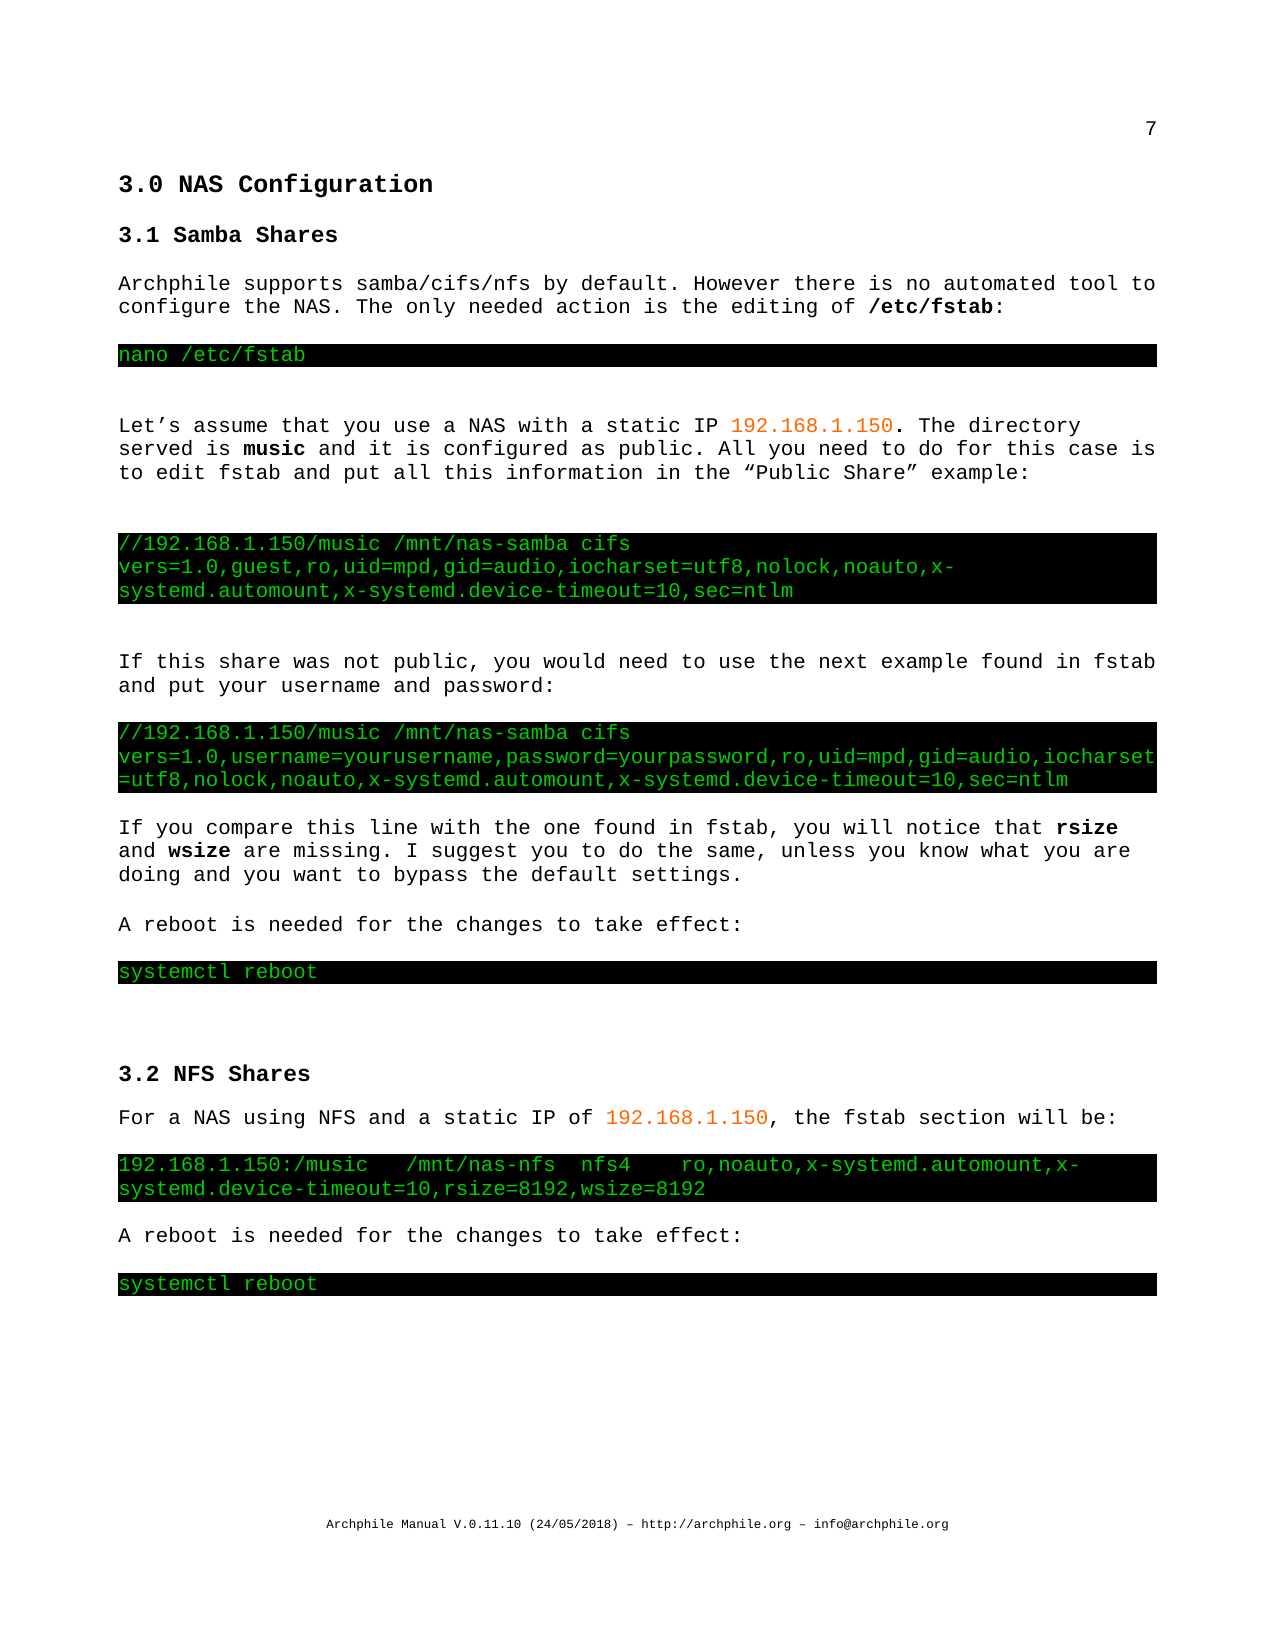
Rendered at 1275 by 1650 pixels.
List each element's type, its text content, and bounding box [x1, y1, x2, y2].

text Archphile supports samba/cifs/nfs by default. However there is no automated tool to configure the NAS. The only needed action is the editing of /etc/fstab: [118, 273, 1157, 320]
text If you compare this line with the one found in fstab, you will notice that rsize and wsize are missing. I suggest you to do the same, unless you know what you are doing and you want to bypass the default settings. [118, 817, 1157, 888]
text //192.168.1.150/music /mnt/nas-samba cifs vers=1.0,guest,ro,uid=mpd,gid=audio,iocharset=utf8,nolock,noauto,x-systemd.automount,x-systemd.device-timeout=10,sec=ntlm [118, 533, 1157, 604]
text 3.1 Samba Shares [118, 223, 1157, 249]
text A reboot is needed for the changes to take effect: [118, 1225, 1157, 1249]
text //192.168.1.150/music /mnt/nas-samba cifs vers=1.0,username=yourusername,password=yourpassword,ro,uid=mpd,gid=audio,iocharset=utf8,nolock,noauto,x-systemd.automount,x-systemd.device-timeout=10,sec=ntlm [118, 722, 1157, 793]
text nano /etc/fstab [118, 344, 1157, 367]
text 3.0 NAS Configuration [118, 171, 1157, 199]
text Let’s assume that you use a NAS with a static IP 192.168.1.150. The directory served is music and it is configured as public. All you need to do for this case is to edit fstab and put all this information in the “Public Share” example: [118, 415, 1157, 486]
text For a NAS using NFS and a static IP of 192.168.1.150, the fstab section will be: [118, 1107, 1157, 1131]
text systemctl reboot [118, 961, 1157, 984]
text 3.2 NFS Shares [118, 1062, 1157, 1088]
text 192.168.1.150:/music /mnt/nas-nfs nfs4 ro,noauto,x-systemd.automount,x-systemd.device-timeout=10,rsize=8192,wsize=8192 [118, 1154, 1157, 1202]
text systemctl reboot [118, 1273, 1157, 1296]
text If this share was not public, you would need to use the next example found in fstab and put your username and password: [118, 651, 1157, 698]
text A reboot is needed for the changes to take effect: [118, 913, 1157, 937]
